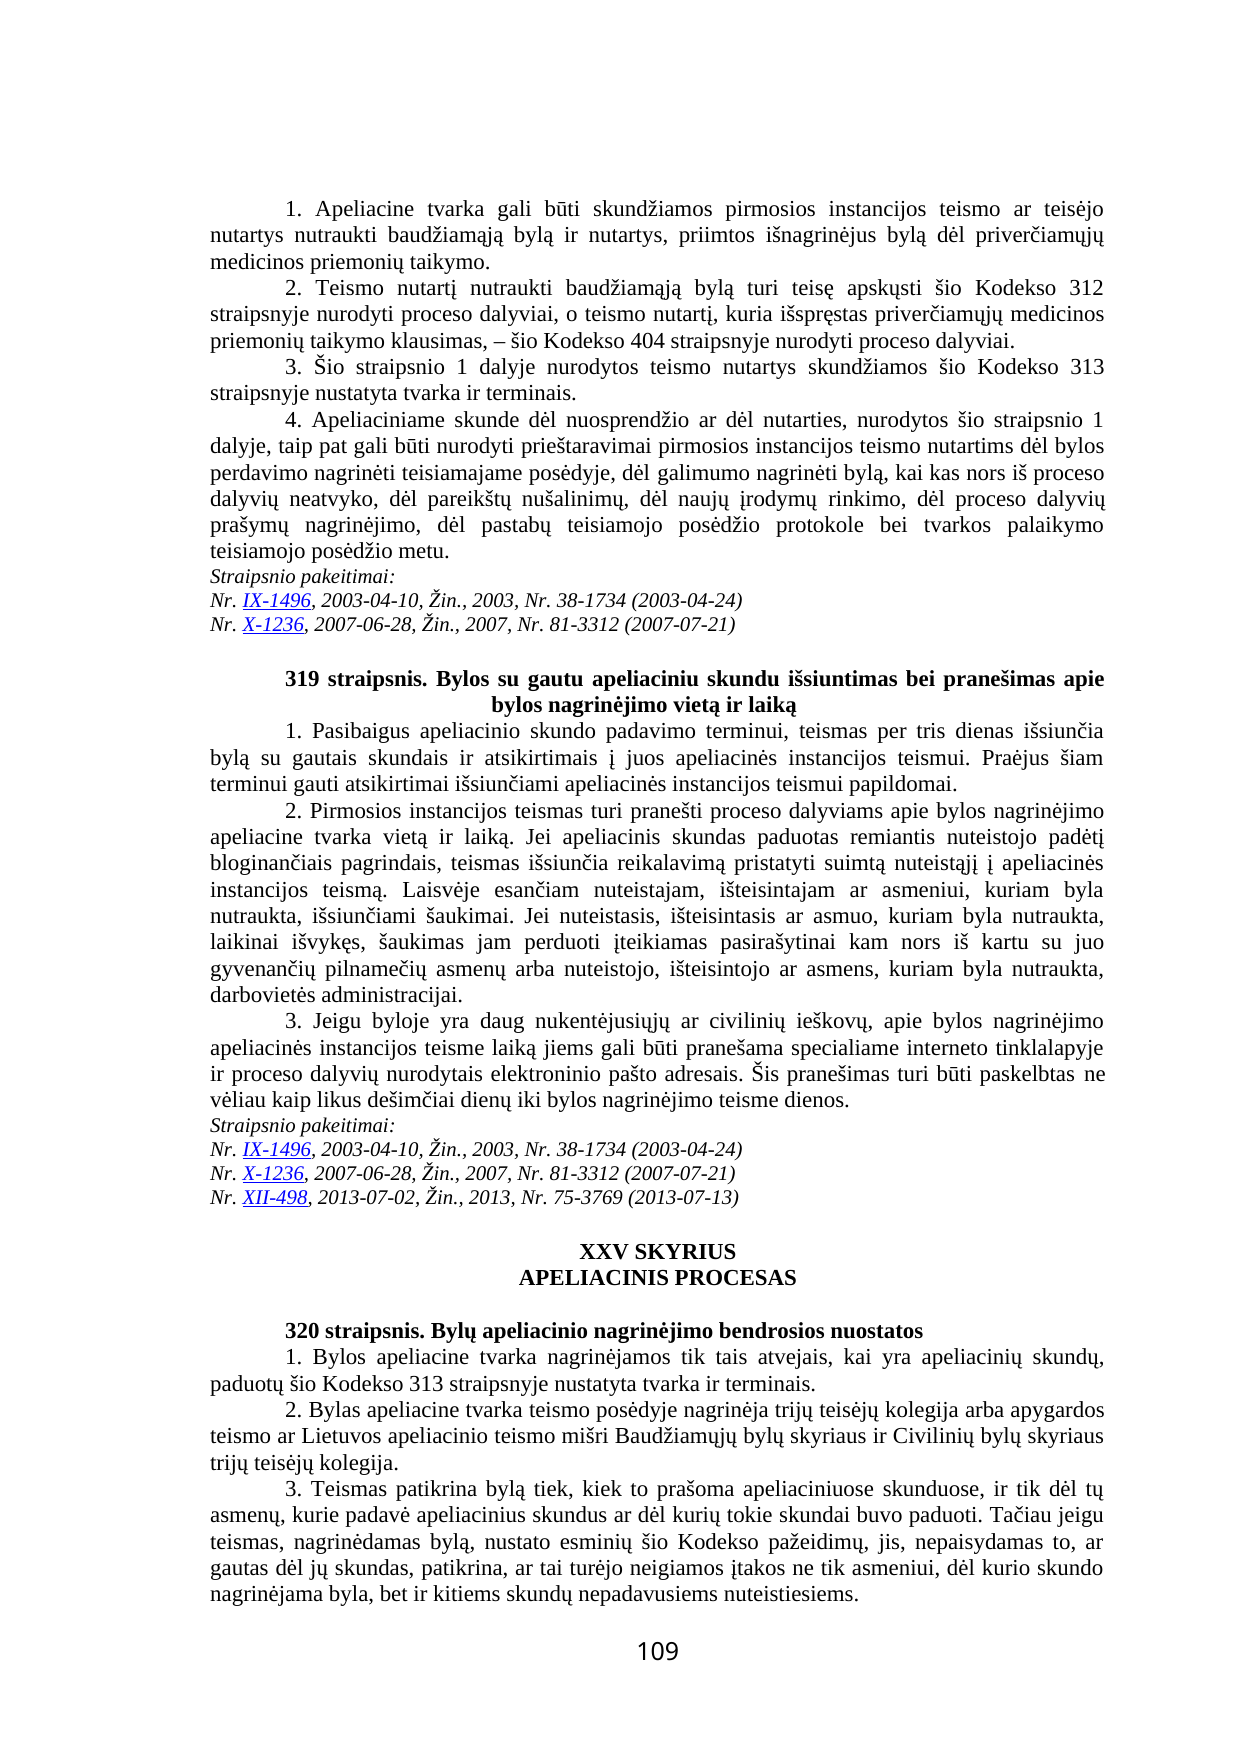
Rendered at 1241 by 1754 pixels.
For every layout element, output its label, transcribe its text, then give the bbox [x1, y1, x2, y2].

text 1. Bylos apeliacine tvarka nagrinėjamos tik tais atvejais, kai yra apeliacinių skundų, paduotų šio Kodekso 313 straipsnyje nustatyta tvarka ir terminais. [210, 1343, 1106, 1396]
text 2. Bylas apeliacine tvarka teismo posėdyje nagrinėja trijų teisėjų kolegija arba apygardos teismo ar Lietuvos apeliacinio teismo mišri Baudžiamųjų bylų skyriaus ir Civilinių bylų skyriaus trijų teisėjų kolegija. [210, 1396, 1106, 1475]
text Apeliacinis procesas [210, 1264, 1106, 1291]
text 4. Apeliaciniame skunde dėl nuosprendžio ar dėl nutarties, nurodytos šio straipsnio 1 dalyje, taip pat gali būti nurodyti prieštaravimai pirmosios instancijos teismo nutartims dėl bylos perdavimo nagrinėti teisiamajame posėdyje, dėl galimumo nagrinėti bylą, kai kas nors iš proceso dalyvių neatvyko, dėl pareikštų nušalinimų, dėl naujų įrodymų rinkimo, dėl proceso dalyvių prašymų nagrinėjimo, dėl pastabų teisiamojo posėdžio protokole bei tvarkos palaikymo teisiamojo posėdžio metu. [210, 406, 1106, 564]
text 3. Šio straipsnio 1 dalyje nurodytos teismo nutartys skundžiamos šio Kodekso 313 straipsnyje nustatyta tvarka ir terminais. [210, 353, 1106, 406]
text Nr. IX-1496, 2003-04-10, Žin., 2003, Nr. 38-1734 (2003-04-24) [210, 1137, 1106, 1161]
text 1. Apeliacine tvarka gali būti skundžiamos pirmosios instancijos teismo ar teisėjo nutartys nutraukti baudžiamąją bylą ir nutartys, priimtos išnagrinėjus bylą dėl priverčiamųjų medicinos priemonių taikymo. [210, 195, 1106, 274]
text Nr. XII-498, 2013-07-02, Žin., 2013, Nr. 75-3769 (2013-07-13) [210, 1185, 1106, 1209]
text 2. Teismo nutartį nutraukti baudžiamąją bylą turi teisę apskųsti šio Kodekso 312 straipsnyje nurodyti proceso dalyviai, o teismo nutartį, kuria išspręstas priverčiamųjų medicinos priemonių taikymo klausimas, – šio Kodekso 404 straipsnyje nurodyti proceso dalyviai. [210, 274, 1106, 353]
text 2. Pirmosios instancijos teismas turi pranešti proceso dalyviams apie bylos nagrinėjimo apeliacine tvarka vietą ir laiką. Jei apeliacinis skundas paduotas remiantis nuteistojo padėtį bloginančiais pagrindais, teismas išsiunčia reikalavimą pristatyti suimtą nuteistąjį į apeliacinės instancijos teismą. Laisvėje esančiam nuteistajam, išteisintajam ar asmeniui, kuriam byla nutraukta, išsiunčiami šaukimai. Jei nuteistasis, išteisintasis ar asmuo, kuriam byla nutraukta, laikinai išvykęs, šaukimas jam perduoti įteikiamas pasirašytinai kam nors iš kartu su juo gyvenančių pilnamečių asmenų arba nuteistojo, išteisintojo ar asmens, kuriam byla nutraukta, darbovietės administracijai. [210, 797, 1106, 1007]
text Straipsnio pakeitimai: [210, 1113, 1106, 1137]
text Nr. IX-1496, 2003-04-10, Žin., 2003, Nr. 38-1734 (2003-04-24) [210, 588, 1106, 612]
text 320 straipsnis. Bylų apeliacinio nagrinėjimo bendrosios nuostatos [210, 1317, 1106, 1343]
text Straipsnio pakeitimai: [210, 564, 1106, 588]
text Nr. X-1236, 2007-06-28, Žin., 2007, Nr. 81-3312 (2007-07-21) [210, 1161, 1106, 1185]
text XXV skyrius [210, 1238, 1106, 1264]
text Nr. X-1236, 2007-06-28, Žin., 2007, Nr. 81-3312 (2007-07-21) [210, 612, 1106, 636]
text 3. Jeigu byloje yra daug nukentėjusiųjų ar civilinių ieškovų, apie bylos nagrinėjimo apeliacinės instancijos teisme laiką jiems gali būti pranešama specialiame interneto tinklalapyje ir proceso dalyvių nurodytais elektroninio pašto adresais. Šis pranešimas turi būti paskelbtas ne vėliau kaip likus dešimčiai dienų iki bylos nagrinėjimo teisme dienos. [210, 1007, 1106, 1113]
text 3. Teismas patikrina bylą tiek, kiek to prašoma apeliaciniuose skunduose, ir tik dėl tų asmenų, kurie padavė apeliacinius skundus ar dėl kurių tokie skundai buvo paduoti. Tačiau jeigu teismas, nagrinėdamas bylą, nustato esminių šio Kodekso pažeidimų, jis, nepaisydamas to, ar gautas dėl jų skundas, patikrina, ar tai turėjo neigiamos įtakos ne tik asmeniui, dėl kurio skundo nagrinėjama byla, bet ir kitiems skundų nepadavusiems nuteistiesiems. [210, 1475, 1106, 1607]
text 319 straipsnis. Bylos su gautu apeliaciniu skundu išsiuntimas bei pranešimas apie bylos nagrinėjimo vietą ir laiką [285, 665, 1106, 718]
text 1. Pasibaigus apeliacinio skundo padavimo terminui, teismas per tris dienas išsiunčia bylą su gautais skundais ir atsikirtimais į juos apeliacinės instancijos teismui. Praėjus šiam terminui gauti atsikirtimai išsiunčiami apeliacinės instancijos teismui papildomai. [210, 718, 1106, 797]
